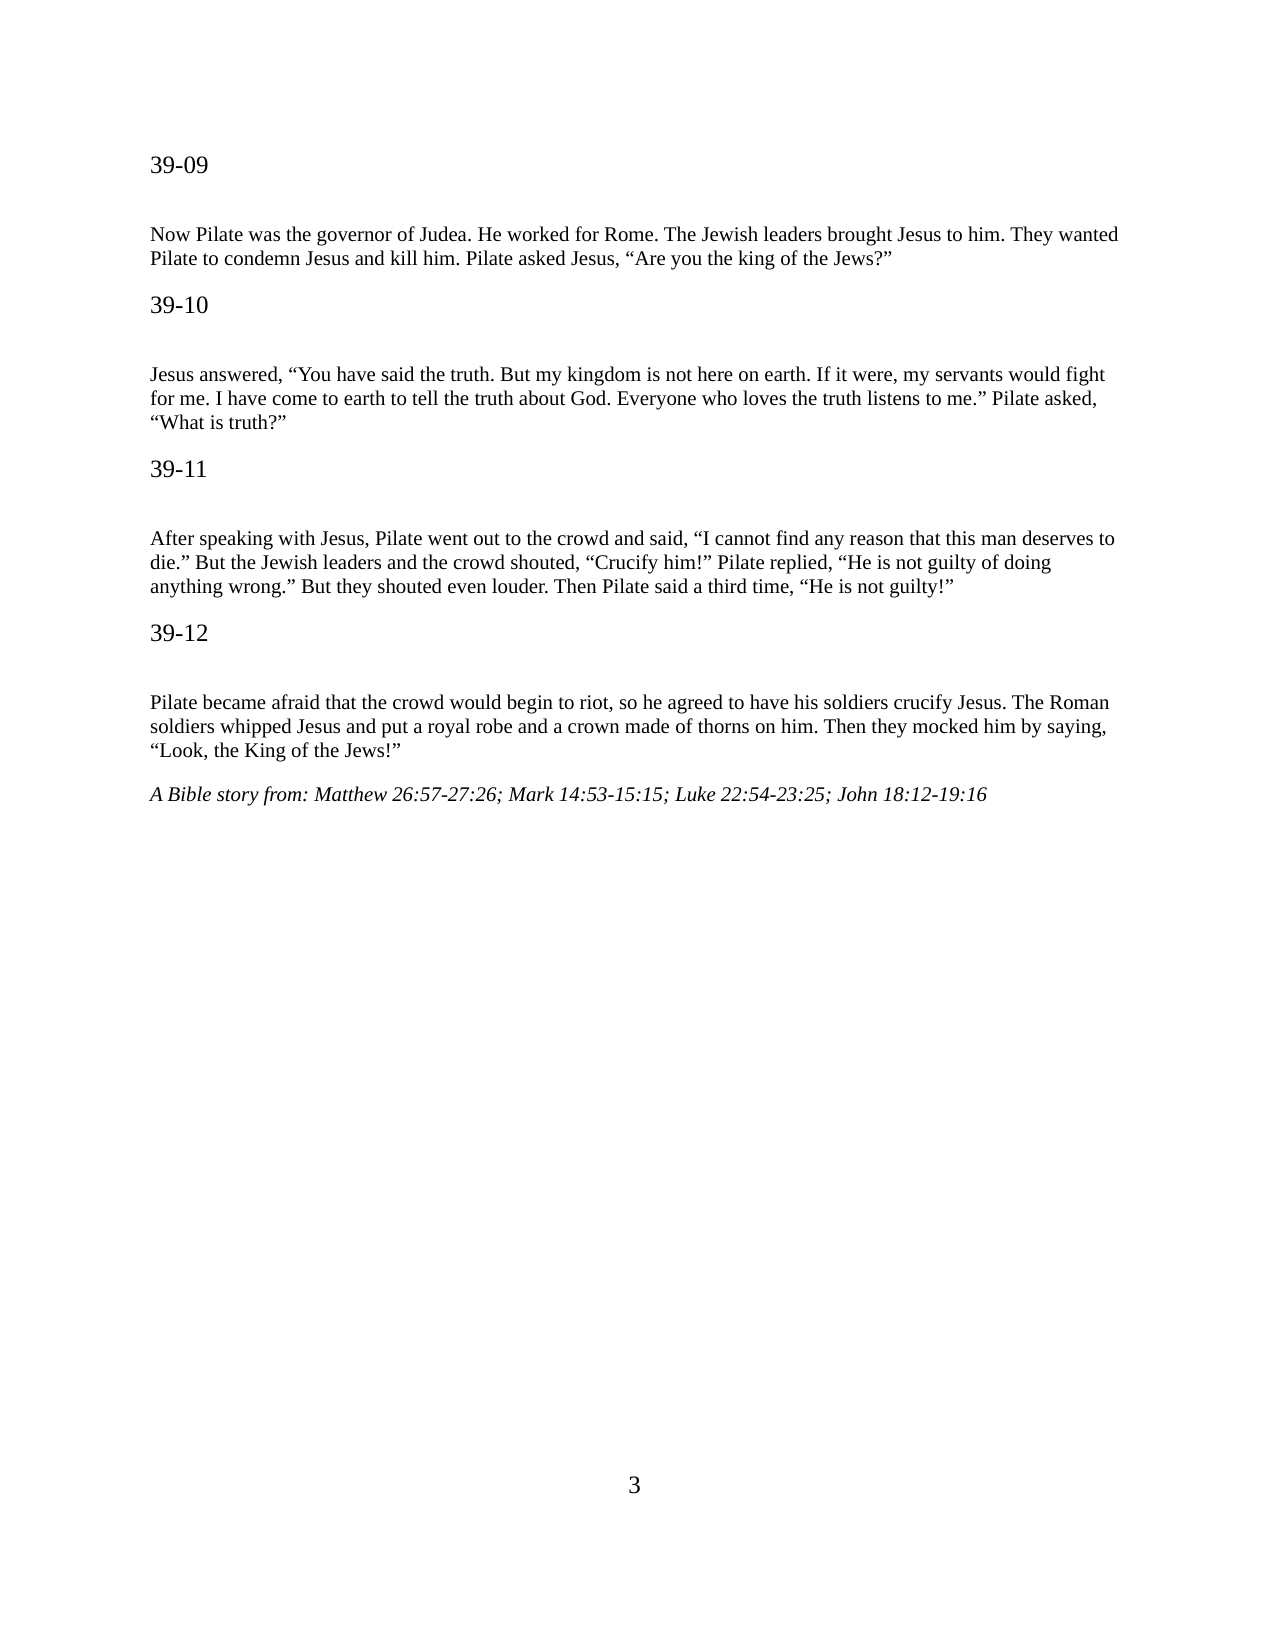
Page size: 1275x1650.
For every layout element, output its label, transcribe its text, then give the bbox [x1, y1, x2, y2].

text Now Pilate was the governor of Judea. He worked for Rome. The Jewish leaders brought Jesus to him. They wanted Pilate to condemn Jesus and kill him. Pilate asked Jesus, “Are you the king of the Jews?” [150, 222, 1125, 270]
text Jesus answered, “You have said the truth. But my kingdom is not here on earth. If it were, my servants would fight for me. I have come to earth to tell the truth about God. Everyone who loves the truth listens to me.” Pilate asked, “What is truth?” [150, 362, 1125, 434]
subtitle 39-11 [150, 454, 1125, 483]
text After speaking with Jesus, Pilate went out to the crowd and said, “I cannot find any reason that this man deserves to die.” But the Jewish leaders and the crowd shouted, “Crucify him!” Pilate replied, “He is not guilty of doing anything wrong.” But they shouted even louder. Then Pilate said a third time, “He is not guilty!” [150, 526, 1125, 598]
subtitle 39-09 [150, 150, 1125, 179]
subtitle 39-12 [150, 618, 1125, 647]
text Pilate became afraid that the crowd would begin to riot, so he agreed to have his soldiers crucify Jesus. The Roman soldiers whipped Jesus and put a royal robe and a crown made of thorns on him. Then they mocked him by saying, “Look, the King of the Jews!” [150, 690, 1125, 762]
text A Bible story from: Matthew 26:57-27:26; Mark 14:53-15:15; Luke 22:54-23:25; John 18:12-19:16 [150, 782, 1125, 806]
subtitle 39-10 [150, 290, 1125, 319]
